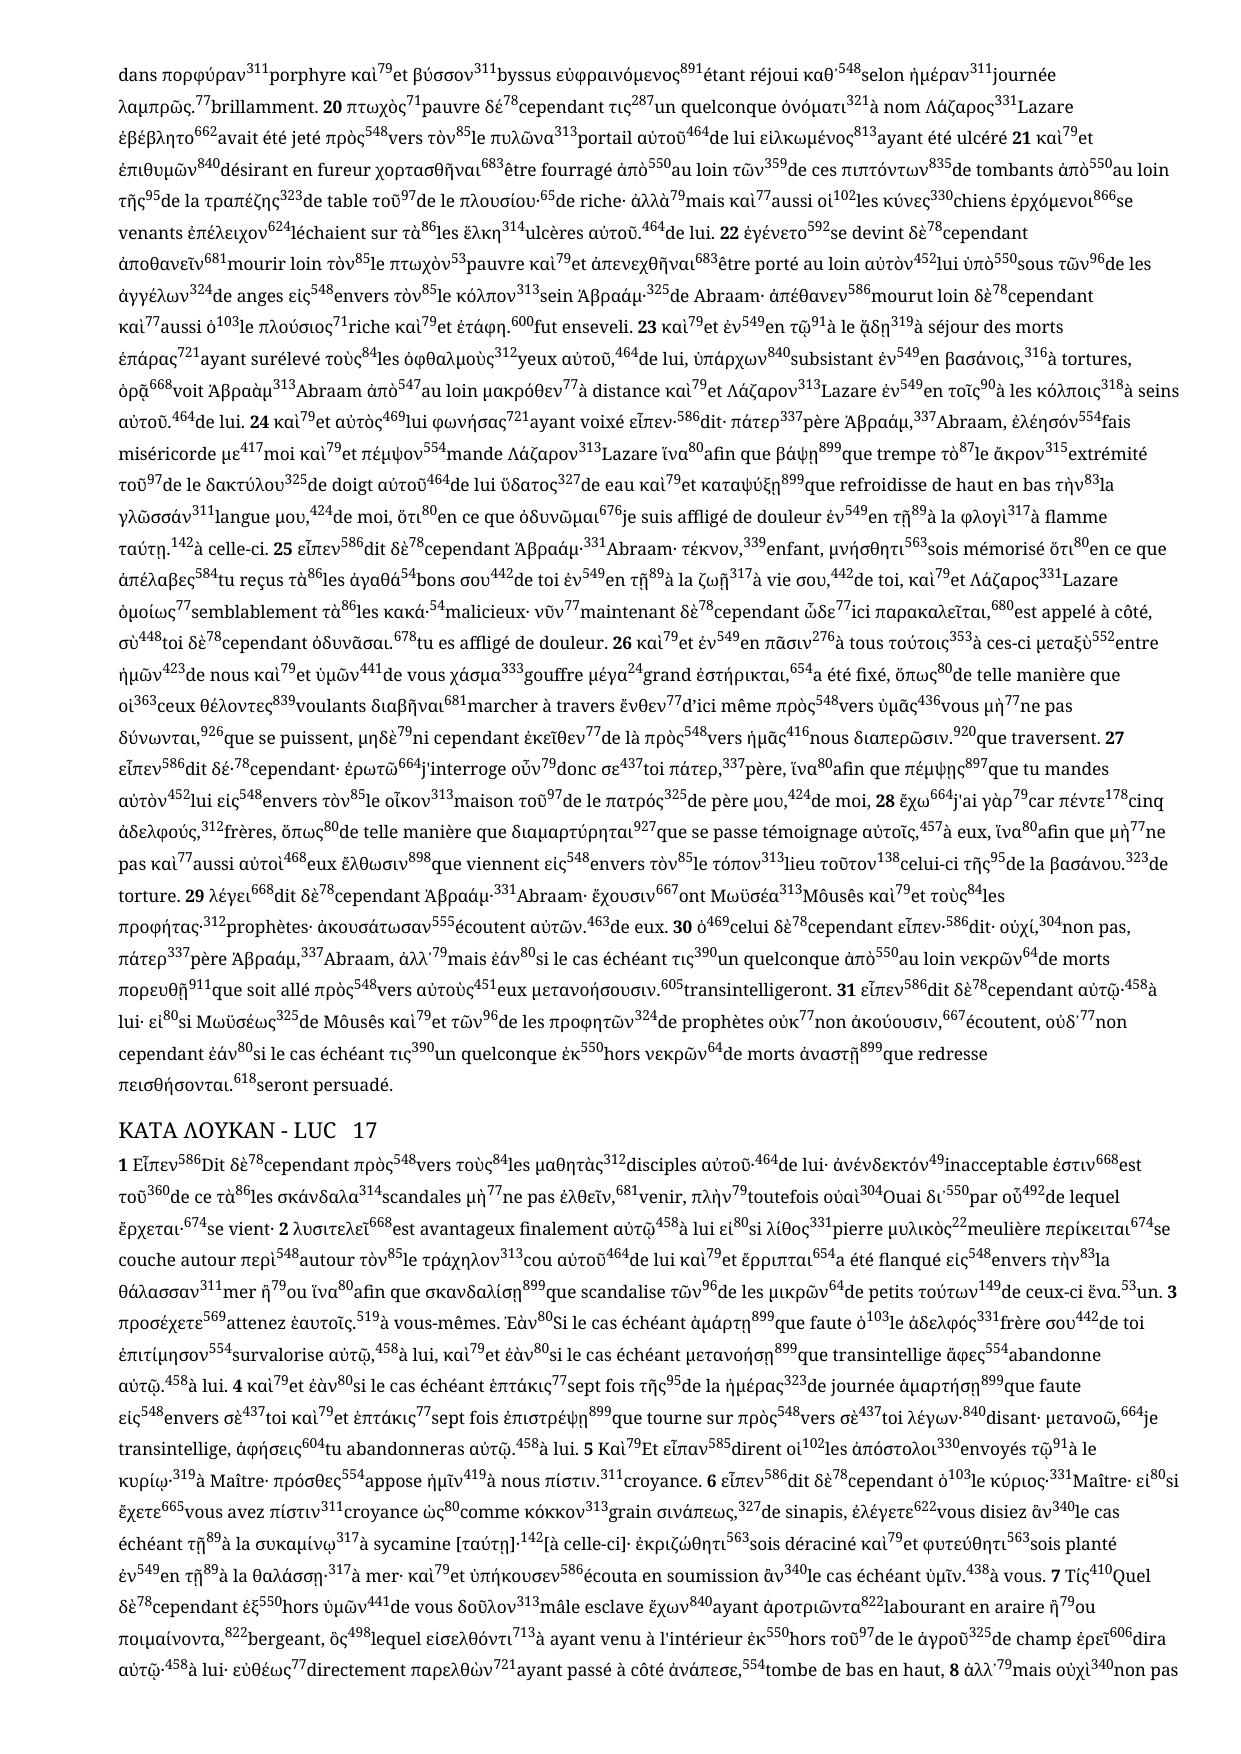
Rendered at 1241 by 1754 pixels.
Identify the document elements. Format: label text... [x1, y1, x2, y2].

text 1 Εἶπεν586Dit δὲ78cependant πρὸς548vers τοὺς84les μαθητὰς312disciples αὐτοῦ·464de lui· ἀνένδεκτόν49inacceptable ἐστιν668est τοῦ360de ce τὰ86les σκάνδαλα314scandales μὴ77ne pas ἐλθεῖν,681venir, πλὴν79toutefois οὐαὶ304Ouai δι᾽550par οὗ492de lequel ἔρχεται·674se vient· 2 λυσιτελεῖ668est avantageux finalement αὐτῷ458à lui εἰ80si λίθος331pierre μυλικὸς22meulière περίκειται674se couche autour περὶ548autour τὸν85le τράχηλον313cou αὐτοῦ464de lui καὶ79et ἔρριπται654a été flanqué εἰς548envers τὴν83la θάλασσαν311mer ἢ79ou ἵνα80afin que σκανδαλίσῃ899que scandalise τῶν96de les μικρῶν64de petits τούτων149de ceux-ci ἕνα.53un. 3 προσέχετε569attenez ἑαυτοῖς.519à vous-mêmes. Ἐὰν80Si le cas échéant ἁμάρτῃ899que faute ὁ103le ἀδελφός331frère σου442de toi ἐπιτίμησον554survalorise αὐτῷ,458à lui, καὶ79et ἐὰν80si le cas échéant μετανοήσῃ899que transintellige ἄφες554abandonne αὐτῷ.458à lui. 4 καὶ79et ἐὰν80si le cas échéant ἑπτάκις77sept fois τῆς95de la ἡμέρας323de journée ἁμαρτήσῃ899que faute εἰς548envers σὲ437toi καὶ79et ἑπτάκις77sept fois ἐπιστρέψῃ899que tourne sur πρὸς548vers σὲ437toi λέγων·840disant· μετανοῶ,664je transintellige, ἀφήσεις604tu abandonneras αὐτῷ.458à lui. 5 Καὶ79Et εἶπαν585dirent οἱ102les ἀπόστολοι330envoyés τῷ91à le κυρίῳ·319à Maître· πρόσθες554appose ἡμῖν419à nous πίστιν.311croyance. 6 εἶπεν586dit δὲ78cependant ὁ103le κύριος·331Maître· εἰ80si ἔχετε665vous avez πίστιν311croyance ὡς80comme κόκκον313grain σινάπεως,327de sinapis, ἐλέγετε622vous disiez ἂν340le cas échéant τῇ89à la συκαμίνῳ317à sycamine [ταύτῃ]·142[à celle-ci]· ἐκριζώθητι563sois déraciné καὶ79et φυτεύθητι563sois planté ἐν549en τῇ89à la θαλάσσῃ·317à mer· καὶ79et ὑπήκουσεν586écouta en soumission ἂν340le cas échéant ὑμῖν.438à vous. 7 Τίς410Quel δὲ78cependant ἐξ550hors ὑμῶν441de vous δοῦλον313mâle esclave ἔχων840ayant ἀροτριῶντα822labourant en araire ἢ79ou ποιμαίνοντα,822bergeant, ὃς498lequel εἰσελθόντι713à ayant venu à l'intérieur ἐκ550hors τοῦ97de le ἀγροῦ325de champ ἐρεῖ606dira αὐτῷ·458à lui· εὐθέως77directement παρελθὼν721ayant passé à côté ἀνάπεσε,554tombe de bas en haut, 8 ἀλλ᾽79mais οὐχὶ340non pas ἐρεῖ606dira αὐτῷ·458à lui· ἑτοίμασον554prépare τί399quel δειπνήσω895que je dîne καὶ79et περιζωσάμενος740se ayant ceint autour διακόνει570sers μοι420à moi ἕως80jusqu'à ce que φάγω895que je mange καὶ79et πίω,895que je boive, καὶ79et μετὰ548après ταῦτα347ces-ci φάγεσαι610tu te mangeras καὶ79et πίεσαι610tu te boiras σύ;448toi; 9 μὴ340ne pas ἔχει668a χάριν311grâce τῷ91à le δούλῳ319à mâle esclave ὅτι80en ce que ἐποίησεν586fit τὰ347ces διαταχθέντα;745ayants étés ordonnés au-travers; 10 οὕτως77ainsi καὶ77aussi ὑμεῖς,447vous, ὅταν80lorsque le cas échéant ποιήσητε896que vous fassiez πάντα374tous τὰ347ces διαταχθέντα745ayants étés ordonnés au-travers ὑμῖν,438à vous, λέγετε569dites ὅτι80en ce que δοῦλοι330mâles esclaves ἀχρεῖοί21sans nécessités ἐσμεν,663nous sommes, ὃ482lequel ὠφείλομεν620nous devions ποιῆσαι681faire πεποιήκαμεν.637nous avons fait. 11 Καὶ79Et ἐγένετο592se devint ἐν549en τῷ354à ce πορεύεσθαι690se aller εἰς548envers Ἰερουσαλὴμ311Ierousalem καὶ79et αὐτὸς469lui διήρχετο631se passait à travers διὰ548par le fait de μέσον55au milieu Σαμαρείας323de Samareia καὶ79et Γαλιλαίας.323de Galilée. 12 Καὶ79Et εἰσερχομένου861de se venant à l'intérieur αὐτοῦ464de lui εἴς548envers τινα267une quelconque κώμην311village ἀπήντησαν585vinrent de loin à la rencontre [αὐτῷ]458[à lui] δέκα196dix λεπροὶ21lépreux ἄνδρες,330hommes, οἳ497lesquels ἔστησαν585dressèrent πόρρωθεν77loin en avant 13 καὶ79et αὐτοὶ468eux ἦραν585levèrent φωνὴν311voix λέγοντες·839disants· Ἰησοῦ337Iésous ἐπιστάτα,337Supérieur, ἐλέησον554fais miséricorde ἡμᾶς.416nous. 14 καὶ79et ἰδὼν721ayant vu εἶπεν586dit αὐτοῖς·457à eux· πορευθέντες759ayants étés allés ἐπιδείξατε553montrez sûrement ἑαυτοὺς515vous-mêmes τοῖς90à les ἱερεῦσιν.318à sacrificateurs. καὶ79et ἐγένετο592se devint ἐν549en τῷ354à ce ὑπάγειν689diriger en arrière αὐτοὺς451eux ἐκαθαρίσθησαν.599furent purifié. 15 Εἷς71Un δὲ78cependant ἐξ550hors αὐτῶν,463de eux, ἰδὼν721ayant vu ὅτι80en ce que ἰάθη,600fut guéri, ὑπέστρεψεν586retourna en arrière μετὰ550avec φωνῆς323de voix μεγάλης14de grande δοξάζων840glorifiant τὸν85le θεόν,313Dieu, 16 καὶ79et ἔπεσεν586tomba ἐπὶ548sur πρόσωπον315face παρὰ548à côté τοὺς84les πόδας312pieds αὐτοῦ464de lui εὐχαριστῶν840rendant grâce αὐτῷ·458à lui· καὶ79et αὐτὸς469lui ἦν625était Σαμαρίτης.331Samaritain. 17 ἀποκριθεὶς760ayant été répondu δὲ78cependant ὁ103le Ἰησοῦς331Iésous εἶπεν·586dit· οὐχὶ340non pas οἱ102les δέκα70dix ἐκαθαρίσθησαν;599furent purifié; οἱ102les δὲ78cependant ἐννέα70neuf ποῦ;77où?; 18 οὐχ77non εὑρέθησαν599furent trouvé ὑποστρέψαντες720ayants retournés en arrière δοῦναι681donner δόξαν311gloire τῷ91à le θεῷ319à Dieu εἰ551si μὴ77ne pas ὁ103le ἀλλογενὴς71allogène οὗτος;156celui-ci; 19 καὶ79et εἶπεν586dit αὐτῷ·458à lui· ἀναστὰς721ayant redressé πορεύου·574te va· ἡ101la πίστις329croyance σου442de toi σέσωκέν642a sauvé σε.437toi. 20 Ἐπερωτηθεὶς760Ayant été surinterrogé δὲ78cependant ὑπὸ550sous τῶν96de les Φαρισαίων324de Pharisiens πότε77quand ἔρχεται674se vient ἡ101la βασιλεία329royauté τοῦ97de le θεοῦ325de Dieu ἀπεκρίθη600fut répondu αὐτοῖς457à eux καὶ79et εἶπεν·586dit· οὐκ77non ἔρχεται674se vient ἡ101la βασιλεία329royauté τοῦ97de le θεοῦ325de Dieu μετὰ550avec παρατηρήσεως,323de action d’épier, 21 οὐδὲ79non cependant ἐροῦσιν·605diront· ἰδοὺ306voici ὧδε77ici ἤ·79ou· ἐκεῖ,77là, ἰδοὺ306voici γὰρ79car ἡ101la βασιλεία329royauté τοῦ97de le θεοῦ325de Dieu ἐντὸς552intérieurement ὑμῶν441de vous ἐστιν.668est. 22 Εἶπεν586Dit δὲ78cependant πρὸς548vers τοὺς84les μαθητάς·312disciples· ἐλεύσονται611se viendront ἡμέραι328journées ὅτε77lorsque ἐπιθυμήσετε603vous désirerez en fureur μίαν51une τῶν94de les ἡμερῶν322de journées τοῦ97de le υἱοῦ325de fils τοῦ97de le ἀνθρώπου325de être humain ἰδεῖν681voir καὶ79et οὐκ77non ὄψεσθε.609vous vous verrez. 23 καὶ79et ἐροῦσιν605diront ὑμῖν·438à vous· ἰδοὺ306voici ἐκεῖ,77là, [ἤ·]79[ou·] ἰδοὺ306voici ὧδε·77ici· μὴ77ne pas ἀπέλθητε896que vous éloigniez μηδὲ79ni cependant διώξητε.896que vous poursuiviez. 24 ὥσπερ80comme certes γὰρ79car ἡ101la ἀστραπὴ329éclair ἀστράπτουσα838éclairante ἐκ550hors τῆς356de celle ὑπὸ548sous τὸν85le οὐρανὸν313ciel εἰς548envers τὴν344celle ὑπ᾽548sous οὐρανὸν313ciel λάμπει,668brille, οὕτως77ainsi ἔσται612se sera ὁ103le υἱὸς331fils τοῦ97de le ἀνθρώπου325de être humain [ἐν549[en τῇ89à la ἡμέρᾳ317à journée αὐτοῦ].464de lui]. 25 πρῶτον77premièrement δὲ78cependant δεῖ668attache de lien αὐτὸν452lui πολλὰ374nombreux παθεῖν681souffrir καὶ79et ἀποδοκιμασθῆναι683être éprouvé en rejet ἀπὸ550au loin τῆς95de la γενεᾶς323de génération ταύτης.148de celle-ci. 26 καὶ79et καθὼς77de haut en bas comme ἐγένετο592se devint ἐν549en ταῖς88à les ἡμέραις316à journées Νῶε,325de Noé, οὕτως77ainsi ἔσται612se sera καὶ77aussi ἐν549en ταῖς88à les ἡμέραις316à journées τοῦ97de le υἱοῦ325de fils τοῦ97de le ἀνθρώπου·325de être humain· 27 ἤσθιον,624mangeaient, ἔπινον,624buvaient, ἐγάμουν,624mariaient, ἐγαμίζοντο,635étaient donné en mariage, ἄχρι552jusqu'à l'extrémité ἧς148de laquelle ἡμέρας323de journée εἰσῆλθεν586vint à l'intérieur Νῶε331Noé εἰς548envers τὴν83la κιβωτὸν311arche καὶ79et ἦλθεν586vint ὁ103le κατακλυσμὸς331cataclysme καὶ79et ἀπώλεσεν586dépérit πάντας.372tous. 28 Ὁμοίως77Semblablement καθὼς77de haut en bas comme ἐγένετο592se devint ἐν549en ταῖς88à les ἡμέραις316à journées Λώτ·325de Lot· ἤσθιον,624mangeaient, ἔπινον,624buvaient, ἠγόραζον,624achetaient à l'agora, ἐπώλουν,624troquaient, ἐφύτευον,624plantaient, ᾠκοδόμουν·624édifiaient en maison· 29 ᾗ484à laquelle δὲ78cependant ἡμέρᾳ317à journée ἐξῆλθεν586sortit Λὼτ331Lot ἀπὸ550au loin Σοδόμων,326de Sodomas, ἔβρεξεν586plut πῦρ315feu καὶ79et θεῖον315soufre ἀπ᾽550au loin οὐρανοῦ325de ciel καὶ79et ἀπώλεσεν586dépérit πάντας.372tous. 30 κατὰ548selon ταὐτὰ77ainsi même ἔσται612se sera ᾗ484à laquelle ἡμέρᾳ317à journée ὁ103le υἱὸς331fils τοῦ97de le ἀνθρώπου325de être humain ἀποκαλύπτεται.680est découvert. 31 ἐν549en ἐκείνῃ142à celle-là τῇ89à la ἡμέρᾳ317à journée ὃς498lequel ἔσται612se sera ἐπὶ550sur τοῦ99de le δώματος327de dôme καὶ79et τὰ104les σκεύη332ustensiles αὐτοῦ464de lui ἐν549en τῇ249à la οἰκίᾳ,317à maison d'habitation, μὴ77ne pas καταβάτω556descende ἆραι681lever αὐτά,453eux, καὶ79et ὁ364celui ἐν549en ἀγρῷ319à champ ὁμοίως77semblablement μὴ77ne pas ἐπιστρεψάτω556tourne sur εἰς548envers τὰ347ces ὀπίσω.77derrière. 32 μνημονεύετε569souvenez τῆς95de la γυναικὸς323de femme Λώτ.325de Lot. 33 ὃς498lequel ἐὰν340si le cas échéant ζητήσῃ899que cherche τὴν83la ψυχὴν311âme αὐτοῦ464de lui περιποιήσασθαι682se produire autour ἀπολέσει606dépérira αὐτήν,450elle, ὃς498lequel δ᾽78cependant ἂν340le cas échéant ἀπολέσῃ899que dépérisse ζῳογονήσει606deviendra être vivant αὐτήν.450elle. 34 λέγω664je dis ὑμῖν,438à vous, ταύτῃ142à celle-ci τῇ89à la νυκτὶ317à nuit ἔσονται611se seront δύο46deux ἐπὶ550sur κλίνης323de lit μιᾶς,189de une, ὁ103le εἷς71un παραλημφθήσεται619sera pris à côté καὶ79et ὁ103le ἕτερος390autre-différent ἀφεθήσεται·619sera abandonné· 35 ἔσονται611se seront δύο44deux ἀλήθουσαι837faisantes farines ἐπὶ548sur τὸ87le αὐτό,348même, ἡ101la μία69une παραλημφθήσεται,619sera pris à côté, ἡ101la δὲ78cependant ἑτέρα388autre-différente ἀφεθήσεται.619sera abandonné. 36 37 καὶ79et ἀποκριθέντες759ayants étés répondus λέγουσιν667disent αὐτῷ·458à lui· ποῦ,77où?, κύριε;337Maître; ὁ469celui δὲ78cependant εἶπεν586dit αὐτοῖς·457à eux· ὅπου80là où τὸ105le σῶμα,333corps, ἐκεῖ77là καὶ77aussi οἱ102les ἀετοὶ330aigles ἐπισυναχθήσονται.618seront rassemblé. [118, 1149, 1181, 1682]
text ΚΑΤΑ ΛΟΥΚΑΝ - LUC 17 [118, 1115, 1181, 1145]
text 1 Ἔλεγεν625Disait δὲ78cependant καὶ77aussi πρὸς548vers τοὺς84les μαθητάς·312disciples· ἄνθρωπός331être humain τις287un quelconque ἦν625était πλούσιος47riche ὃς498lequel εἶχεν625avait οἰκονόμον,313légiste de maison, καὶ79et οὗτος364celui-ci διεβλήθη600fut jeté au travers αὐτῷ458à lui ὡς80comme διασκορπίζων840dispersant au travers τὰ347ces ὑπάρχοντα823subsistants αὐτοῦ.464de lui. 2 καὶ79et φωνήσας721ayant voixé αὐτὸν452lui εἶπεν586dit αὐτῷ·458à lui· τί399quel τοῦτο348ce-ci ἀκούω664j'écoute περὶ550autour σοῦ;442de toi; ἀπόδος554redonne τὸν85le λόγον313discours τῆς95de la οἰκονομίας323de législation de maison σου,442de toi, οὐ77non γὰρ79car δύνῃ672tu te peux ἔτι77encore οἰκονομεῖν.689légiférer maison. 3 εἶπεν586dit δὲ78cependant ἐν549en ἑαυτῷ533à lui-même ὁ103le οἰκονόμος·331légiste de maison· τί399quel ποιήσω,895que je fasse, ὅτι80en ce que ὁ103le κύριός331Maître μου424de moi ἀφαιρεῖται674se saisit au loin τὴν83la οἰκονομίαν311législation de maison ἀπ᾽550au loin ἐμοῦ;424de moi; σκάπτειν689bêcher οὐκ77non ἰσχύω,664j'ai la ténacité, ἐπαιτεῖν689quémander αἰσχύνομαι.670je m'ai honte. 4 ἔγνων582je connus τί399quel ποιήσω,895que je fasse, ἵνα80afin que ὅταν80lorsque le cas échéant μετασταθῶ907que je sois déplacé ἐκ550hors τῆς95de la οἰκονομίας323de législation de maison δέξωνταί904que se acceptent με417moi εἰς548envers τοὺς84les οἴκους312maisons αὐτῶν.463de eux. 5 καὶ79et προσκαλεσάμενος740se ayant appelé auprès ἕνα53un ἕκαστον269chacun τῶν96de les χρεοφειλετῶν324de débiteurs de dettes τοῦ97de le κυρίου325de Maître ἑαυτοῦ537de lui-même ἔλεγεν625disait τῷ91à le πρώτῳ·59à premier· πόσον399combien grand? ὀφείλεις666tu dois τῷ91à le κυρίῳ319à Maître μου;424de moi; 6 ὁ469celui δὲ78cependant εἶπεν·586dit· ἑκατὸν178cent βάτους312baths ἐλαίου.327de huile d'olive. ὁ469celui δὲ78cependant εἶπεν586dit αὐτῷ·458à lui· δέξαι558te accepte σου442de toi τὰ86les γράμματα314lettres καὶ79et καθίσας721ayant assis ταχέως77rapidement γράψον554graphe πεντήκοντα.52cinquante. 7 ἔπειτα77ensuite ἑτέρῳ378à autre-différent εἶπεν·586dit· σὺ448toi δὲ78cependant πόσον399combien grand? ὀφείλεις;666tu dois; ὁ469celui δὲ78cependant εἶπεν·586dit· ἑκατὸν178cent κόρους312kors σίτου.325de froment. λέγει668dit αὐτῷ·458à lui· δέξαι558te accepte σου442de toi τὰ86les γράμματα314lettres καὶ79et γράψον554graphe ὀγδοήκοντα.52quatre-vingts. 8 καὶ79et ἐπῄνεσεν586surloua ὁ103le κύριος331Maître τὸν85le οἰκονόμον313légiste de maison τῆς95de la ἀδικίας323de injustice ὅτι80en ce que φρονίμως77pensivement ἐποίησεν·586fit· ὅτι80en ce que οἱ102les υἱοὶ330fils τοῦ97de le αἰῶνος325de ère τούτου150de celui-ci φρονιμώτεροι46plus pensifs ὑπὲρ548au-dessus τοὺς84les υἱοὺς312fils τοῦ99de le φωτὸς327de lumière εἰς548envers τὴν83la γενεὰν311génération τὴν344celle ἑαυτῶν536de eux-mêmes εἰσιν.667sont. 9 Καὶ79Et ἐγὼ431moi ὑμῖν438à vous λέγω,664je dis, ἑαυτοῖς519à vous-mêmes ποιήσατε553faites φίλους52amis ἐκ550hors τοῦ97de le μαμωνᾶ325de mamonas τῆς95de la ἀδικίας,323de injustice, ἵνα80afin que ὅταν80lorsque le cas échéant ἐκλίπῃ899que éclipse δέξωνται904que se acceptent ὑμᾶς436vous εἰς548envers τὰς82les αἰωνίους1éternelles σκηνάς.310tentes. 10 Ὁ364Celui πιστὸς47croyable ἐν549en ἐλαχίστῳ61à moindre καὶ77aussi ἐν549en πολλῷ380à nombreux πιστός47croyable ἐστιν,668est, καὶ79et ὁ364celui ἐν549en ἐλαχίστῳ61à moindre ἄδικος47injuste καὶ77aussi ἐν549en πολλῷ380à nombreux ἄδικός47injuste ἐστιν.668est. 11 εἰ80si οὖν79donc ἐν549en τῷ91à le ἀδίκῳ10à injuste μαμωνᾷ319à mamonas πιστοὶ46croyables οὐκ77non ἐγένεσθε,589vous vous devîntes, τὸ87le ἀληθινὸν55véritable τίς410quel ὑμῖν438à vous πιστεύσει;606croira; 12 καὶ79et εἰ80si ἐν549en τῷ93à le ἀλλοτρίῳ61à d'autrui πιστοὶ46croyables οὐκ77non ἐγένεσθε,589vous vous devîntes, τὸ348ce ὑμέτερον435votre τίς410quel ὑμῖν438à vous δώσει;606donnera; 13 Οὐδεὶς287Aucun οἰκέτης331habitant de maison δύναται674se peut δυσὶν184à deux κυρίοις318à Maîtres δουλεύειν·689être esclave· ἢ79ou γὰρ79car τὸν85le ἕνα53un μισήσει606haïra καὶ79et τὸν85le ἕτερον373autre-différent ἀγαπήσει,606aimera, ἢ79ou ἑνὸς65de un ἀνθέξεται612se tiendra contre καὶ79et τοῦ97de le ἑτέρου384de autre-différent καταφρονήσει.606méprisera. οὐ77non δύνασθε671vous vous pouvez θεῷ319à Dieu δουλεύειν689être esclave καὶ79et μαμωνᾷ.319à mamonas. 14 Ἤκουον624Écoutaient δὲ78cependant ταῦτα347ces-ci πάντα270tous οἱ102les Φαρισαῖοι330Pharisiens φιλάργυροι46amis de l'argents ὑπάρχοντες839subsistants καὶ79et ἐξεμυκτήριζον624narguaient à l'excès αὐτόν.452lui. 15 καὶ79et εἶπεν586dit αὐτοῖς·457à eux· ὑμεῖς447vous ἐστε665vous êtes οἱ363ceux δικαιοῦντες839justifiants ἑαυτοὺς515vous-mêmes ἐνώπιον552en devant τῶν96de les ἀνθρώπων,324de êtres humains, ὁ103le δὲ78cependant θεὸς331Dieu γινώσκει668connaît τὰς82les καρδίας310coeurs ὑμῶν·441de vous· ὅτι80en ce que τὸ366ce ἐν549en ἀνθρώποις318à êtres humains ὑψηλὸν73haut βδέλυγμα333abomination ἐνώπιον552en devant τοῦ97de le θεοῦ.325de Dieu. 16 Ὁ103Le νόμος331loi καὶ79et οἱ102les προφῆται330prophètes μέχρι552jusqu'à Ἰωάννου·325de Ioannes· ἀπὸ547au loin τότε77alors ἡ101la βασιλεία329royauté τοῦ97de le θεοῦ325de Dieu εὐαγγελίζεται680est évangélisé καὶ79et πᾶς390tout εἰς548envers αὐτὴν450elle βιάζεται.674se met en violence. 17 εὐκοπώτερον49plus facile δέ78cependant ἐστιν668est τὸν85le οὐρανὸν313ciel καὶ79et τὴν83la γῆν311terre παρελθεῖν681passer à côté ἢ79ou τοῦ97de le νόμου325de loi μίαν177une κεραίαν311pointe πεσεῖν.681tomber. 18 Πᾶς390Tout ὁ364celui ἀπολύων840déliant au loin τὴν83la γυναῖκα311femme αὐτοῦ464de lui καὶ79et γαμῶν840mariant ἑτέραν371autre-différente μοιχεύει,668adultère, καὶ79et ὁ364celui ἀπολελυμένην794ayante étée déliée au loin ἀπὸ550au loin ἀνδρὸς325de homme γαμῶν840mariant μοιχεύει.668adultère. 19 Ἄνθρωπος331Être humain δέ78cependant τις287un quelconque ἦν625était πλούσιος,47riche, καὶ79et ἐνεδιδύσκετο631se habillait dans πορφύραν311porphyre καὶ79et βύσσον311byssus εὐφραινόμενος891étant réjoui καθ᾽548selon ἡμέραν311journée λαμπρῶς.77brillamment. 20 πτωχὸς71pauvre δέ78cependant τις287un quelconque ὀνόματι321à nom Λάζαρος331Lazare ἐβέβλητο662avait été jeté πρὸς548vers τὸν85le πυλῶνα313portail αὐτοῦ464de lui εἱλκωμένος813ayant été ulcéré 21 καὶ79et ἐπιθυμῶν840désirant en fureur χορτασθῆναι683être fourragé ἀπὸ550au loin τῶν359de ces πιπτόντων835de tombants ἀπὸ550au loin τῆς95de la τραπέζης323de table τοῦ97de le πλουσίου·65de riche· ἀλλὰ79mais καὶ77aussi οἱ102les κύνες330chiens ἐρχόμενοι866se venants ἐπέλειχον624léchaient sur τὰ86les ἕλκη314ulcères αὐτοῦ.464de lui. 22 ἐγένετο592se devint δὲ78cependant ἀποθανεῖν681mourir loin τὸν85le πτωχὸν53pauvre καὶ79et ἀπενεχθῆναι683être porté au loin αὐτὸν452lui ὑπὸ550sous τῶν96de les ἀγγέλων324de anges εἰς548envers τὸν85le κόλπον313sein Ἀβραάμ·325de Abraam· ἀπέθανεν586mourut loin δὲ78cependant καὶ77aussi ὁ103le πλούσιος71riche καὶ79et ἐτάφη.600fut enseveli. 23 καὶ79et ἐν549en τῷ91à le ᾅδῃ319à séjour des morts ἐπάρας721ayant surélevé τοὺς84les ὀφθαλμοὺς312yeux αὐτοῦ,464de lui, ὑπάρχων840subsistant ἐν549en βασάνοις,316à tortures, ὁρᾷ668voit Ἀβραὰμ313Abraam ἀπὸ547au loin μακρόθεν77à distance καὶ79et Λάζαρον313Lazare ἐν549en τοῖς90à les κόλποις318à seins αὐτοῦ.464de lui. 24 καὶ79et αὐτὸς469lui φωνήσας721ayant voixé εἶπεν·586dit· πάτερ337père Ἀβραάμ,337Abraam, ἐλέησόν554fais miséricorde με417moi καὶ79et πέμψον554mande Λάζαρον313Lazare ἵνα80afin que βάψῃ899que trempe τὸ87le ἄκρον315extrémité τοῦ97de le δακτύλου325de doigt αὐτοῦ464de lui ὕδατος327de eau καὶ79et καταψύξῃ899que refroidisse de haut en bas τὴν83la γλῶσσάν311langue μου,424de moi, ὅτι80en ce que ὀδυνῶμαι676je suis affligé de douleur ἐν549en τῇ89à la φλογὶ317à flamme ταύτῃ.142à celle-ci. 25 εἶπεν586dit δὲ78cependant Ἀβραάμ·331Abraam· τέκνον,339enfant, μνήσθητι563sois mémorisé ὅτι80en ce que ἀπέλαβες584tu reçus τὰ86les ἀγαθά54bons σου442de toi ἐν549en τῇ89à la ζωῇ317à vie σου,442de toi, καὶ79et Λάζαρος331Lazare ὁμοίως77semblablement τὰ86les κακά·54malicieux· νῦν77maintenant δὲ78cependant ὧδε77ici παρακαλεῖται,680est appelé à côté, σὺ448toi δὲ78cependant ὀδυνᾶσαι.678tu es affligé de douleur. 26 καὶ79et ἐν549en πᾶσιν276à tous τούτοις353à ces-ci μεταξὺ552entre ἡμῶν423de nous καὶ79et ὑμῶν441de vous χάσμα333gouffre μέγα24grand ἐστήρικται,654a été fixé, ὅπως80de telle manière que οἱ363ceux θέλοντες839voulants διαβῆναι681marcher à travers ἔνθεν77d’ici même πρὸς548vers ὑμᾶς436vous μὴ77ne pas δύνωνται,926que se puissent, μηδὲ79ni cependant ἐκεῖθεν77de là πρὸς548vers ἡμᾶς416nous διαπερῶσιν.920que traversent. 27 εἶπεν586dit δέ·78cependant· ἐρωτῶ664j'interroge οὖν79donc σε437toi πάτερ,337père, ἵνα80afin que πέμψῃς897que tu mandes αὐτὸν452lui εἰς548envers τὸν85le οἶκον313maison τοῦ97de le πατρός325de père μου,424de moi, 28 ἔχω664j'ai γὰρ79car πέντε178cinq ἀδελφούς,312frères, ὅπως80de telle manière que διαμαρτύρηται927que se passe témoignage αὐτοῖς,457à eux, ἵνα80afin que μὴ77ne pas καὶ77aussi αὐτοὶ468eux ἔλθωσιν898que viennent εἰς548envers τὸν85le τόπον313lieu τοῦτον138celui-ci τῆς95de la βασάνου.323de torture. 29 λέγει668dit δὲ78cependant Ἀβραάμ·331Abraam· ἔχουσιν667ont Μωϋσέα313Môusês καὶ79et τοὺς84les προφήτας·312prophètes· ἀκουσάτωσαν555écoutent αὐτῶν.463de eux. 30 ὁ469celui δὲ78cependant εἶπεν·586dit· οὐχί,304non pas, πάτερ337père Ἀβραάμ,337Abraam, ἀλλ᾽79mais ἐάν80si le cas échéant τις390un quelconque ἀπὸ550au loin νεκρῶν64de morts πορευθῇ911que soit allé πρὸς548vers αὐτοὺς451eux μετανοήσουσιν.605transintelligeront. 31 εἶπεν586dit δὲ78cependant αὐτῷ·458à lui· εἰ80si Μωϋσέως325de Môusês καὶ79et τῶν96de les προφητῶν324de prophètes οὐκ77non ἀκούουσιν,667écoutent, οὐδ᾽77non cependant ἐάν80si le cas échéant τις390un quelconque ἐκ550hors νεκρῶν64de morts ἀναστῇ899que redresse πεισθήσονται.618seront persuadé. [118, 59, 1181, 1097]
